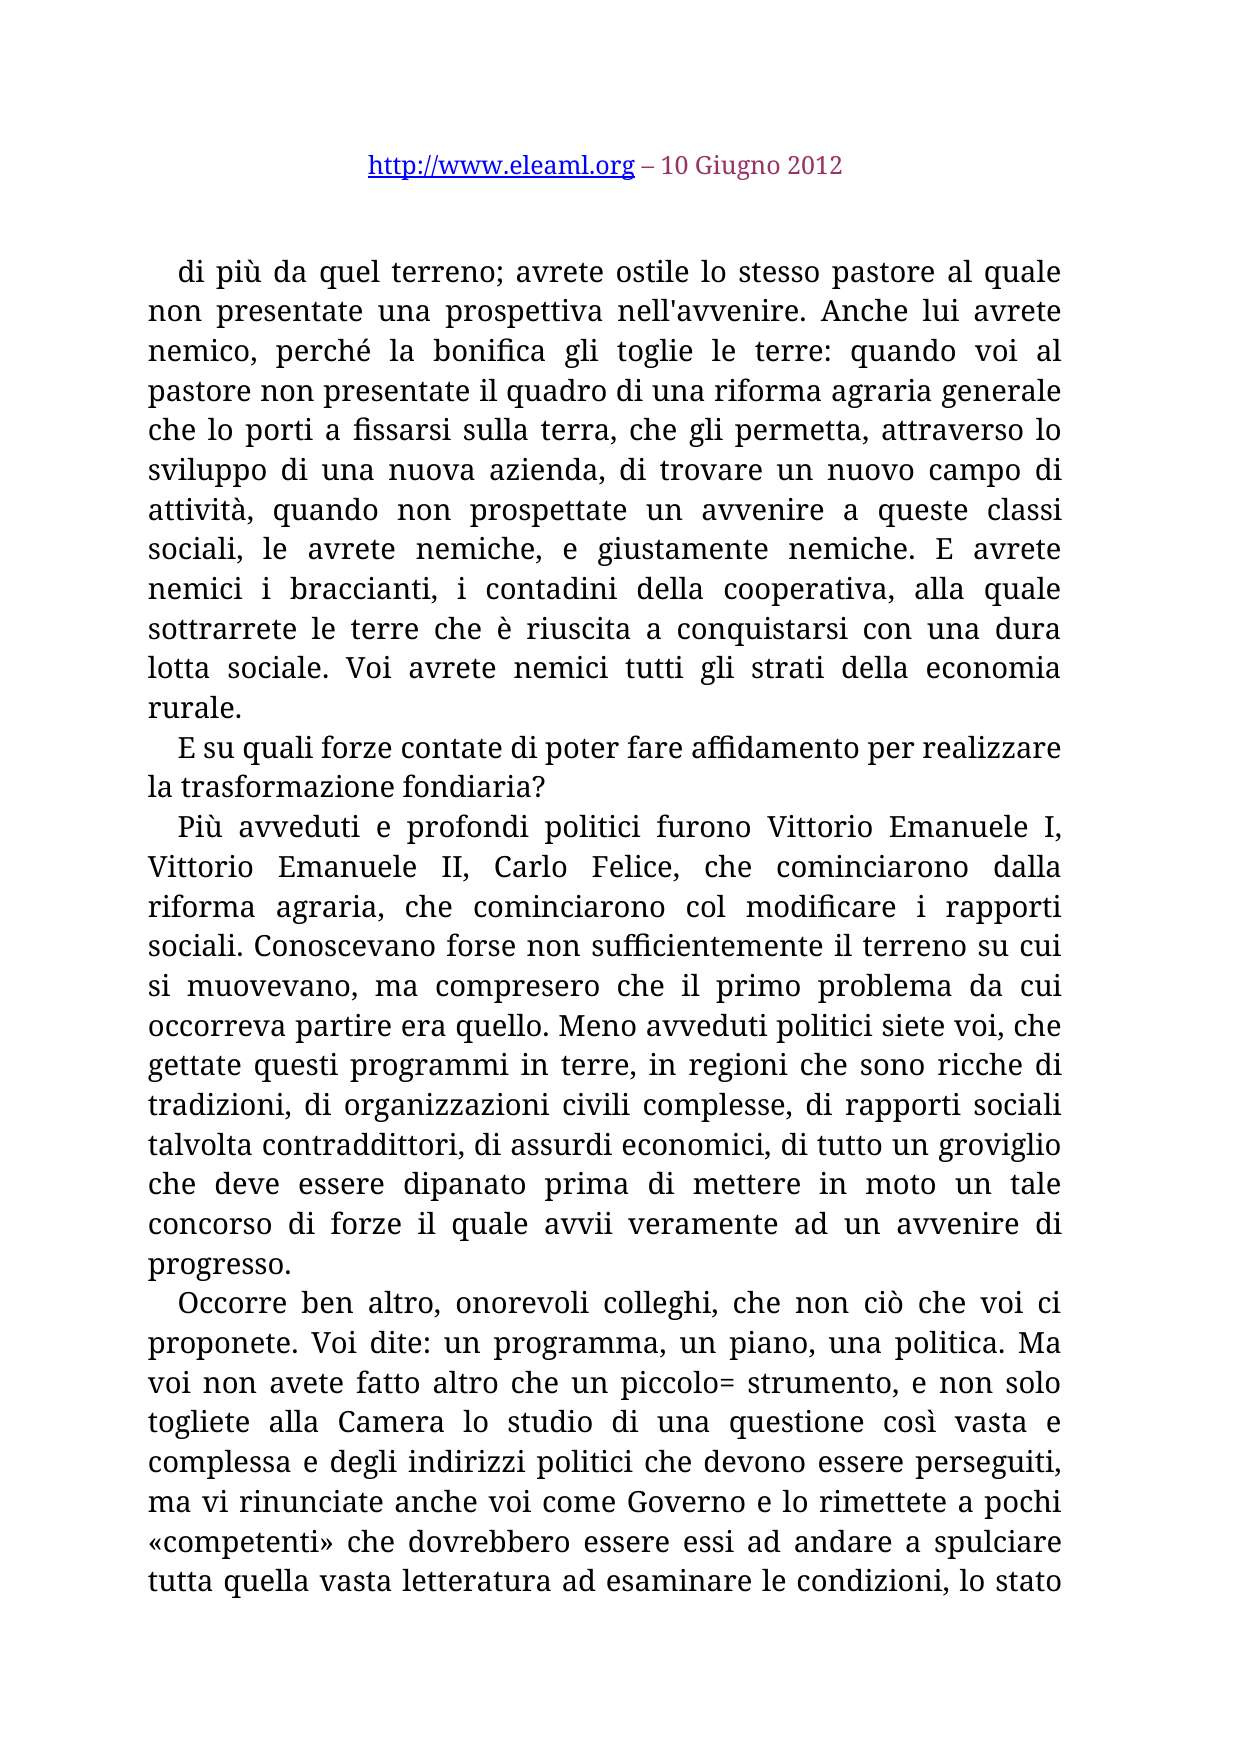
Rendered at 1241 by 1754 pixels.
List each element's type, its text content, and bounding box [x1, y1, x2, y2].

text Occorre ben altro, onorevoli colleghi, che non ciò che voi ci proponete. Voi dite: un programma, un piano, una politica. Ma voi non avete fatto altro che un piccolo= strumento, e non solo togliete alla Camera lo studio di una questione così vasta e complessa e degli indirizzi politici che devono essere perseguiti, ma vi rinunciate anche voi come Governo e lo rimettete a pochi «competenti» che dovrebbero essere essi ad andare a spulciare tutta quella vasta letteratura ad esaminare le condizioni, lo stato [148, 1283, 1063, 1600]
text Più avveduti e profondi politici furono Vittorio Emanuele I, Vittorio Emanuele II, Carlo Felice, che cominciarono dalla riforma agraria, che cominciarono col modificare i rapporti sociali. Conoscevano forse non sufficientemente il terreno su cui si muovevano, ma compresero che il primo problema da cui occorreva partire era quello. Meno avveduti politici siete voi, che gettate questi programmi in terre, in regioni che sono ricche di tradizioni, di organizzazioni civili complesse, di rapporti sociali talvolta contraddittori, di assurdi economici, di tutto un groviglio che deve essere dipanato prima di mettere in moto un tale concorso di forze il quale avvii veramente ad un avvenire di progresso. [148, 806, 1063, 1283]
text di più da quel terreno; avrete ostile lo stesso pastore al quale non presentate una prospettiva nell'avvenire. Anche lui avrete nemico, perché la bonifica gli toglie le terre: quando voi al pastore non presentate il quadro di una riforma agraria generale che lo porti a fissarsi sulla terra, che gli permetta, attraverso lo sviluppo di una nuova azienda, di trovare un nuovo campo di attività, quando non prospettate un avvenire a queste classi sociali, le avrete nemiche, e giustamente nemiche. E avrete nemici i braccianti, i contadini della cooperativa, alla quale sottrarrete le terre che è riuscita a conquistarsi con una dura lotta sociale. Voi avrete nemici tutti gli strati della economia rurale. [148, 251, 1063, 727]
text E su quali forze contate di poter fare affidamento per realizzare la trasformazione fondiaria? [148, 727, 1063, 806]
